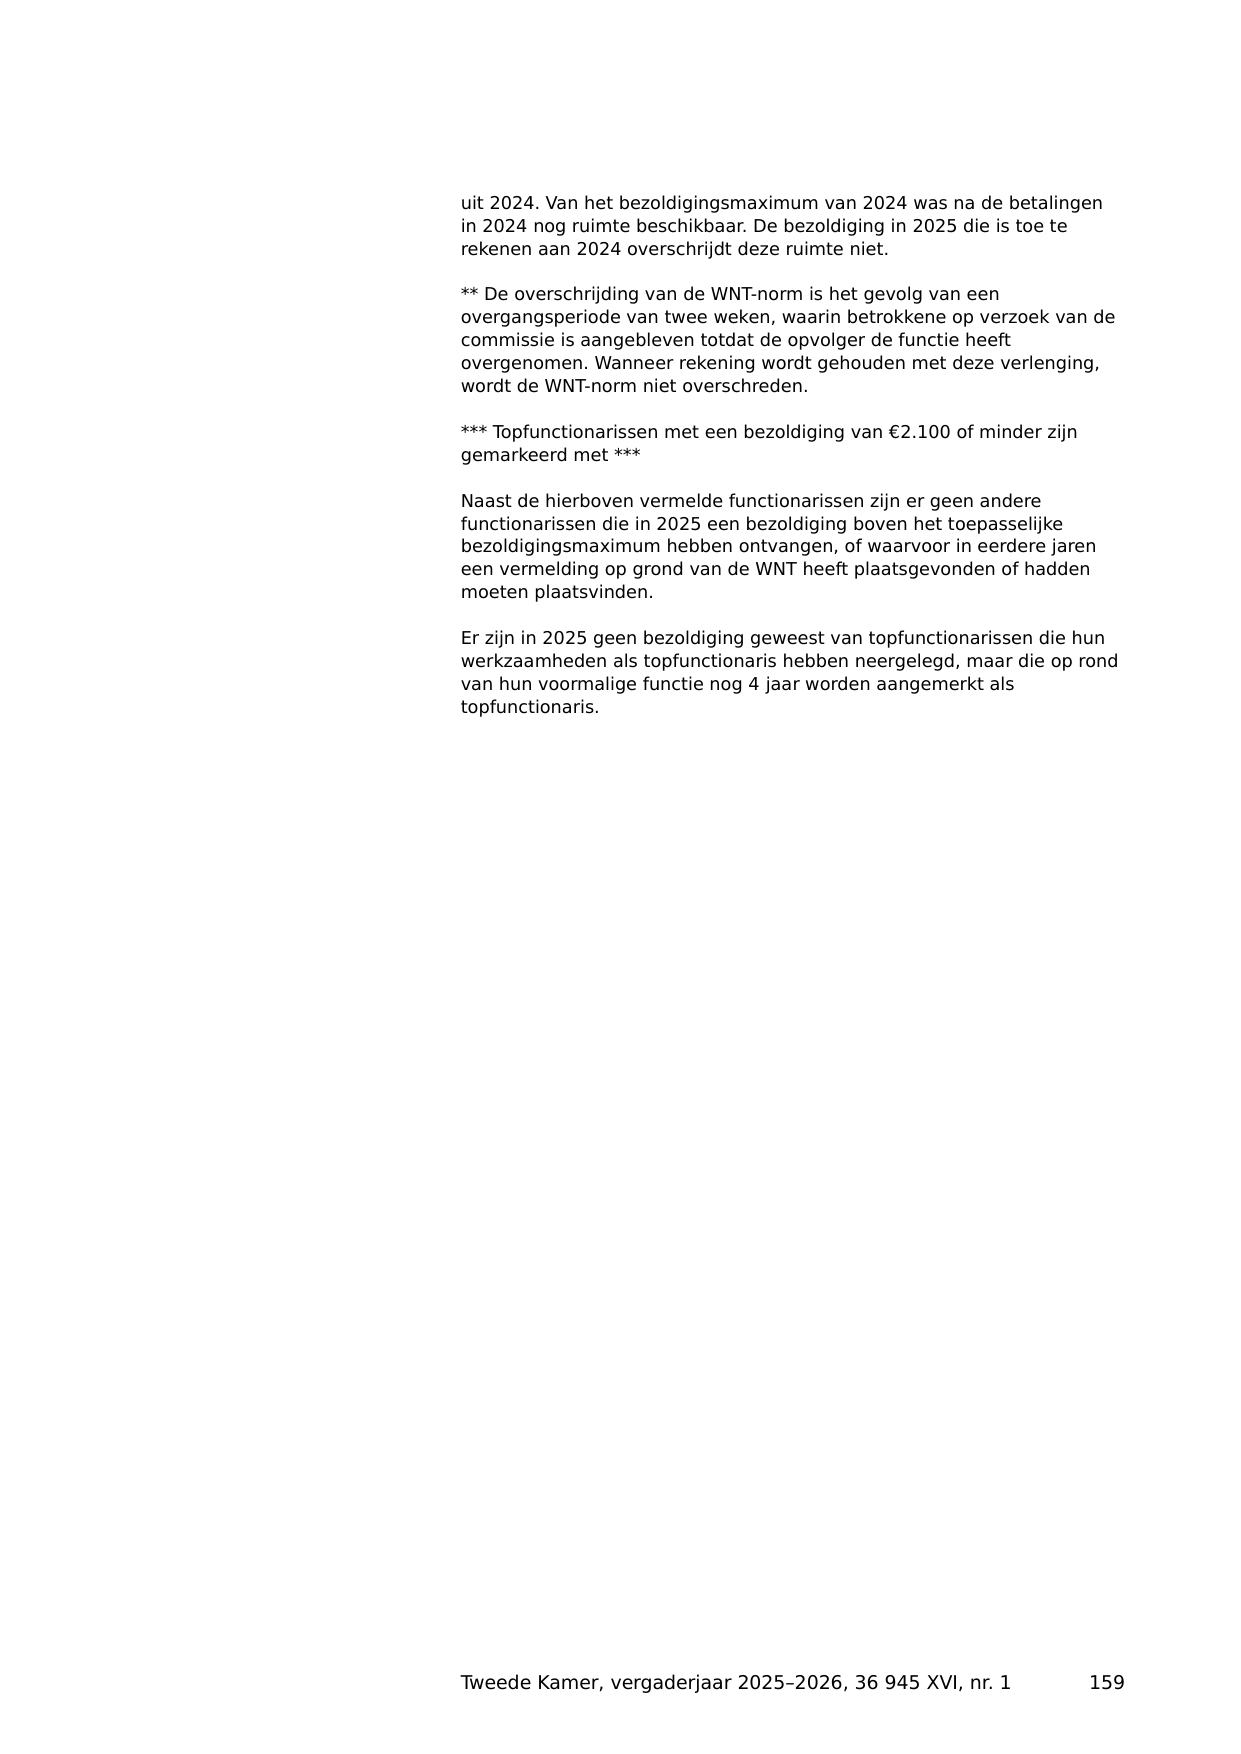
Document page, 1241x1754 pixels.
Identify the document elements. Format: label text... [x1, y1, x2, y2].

text Naast de hierboven vermelde functionarissen zĳn er geen andere functionarissen die in 2025 een bezoldiging boven het toepasselĳke bezoldigingsmaximum hebben ontvangen, of waarvoor in eerdere jaren een vermelding op grond van de WNT heeft plaatsgevonden of hadden moeten plaatsvinden. [461, 489, 1125, 603]
text *** Topfunctionarissen met een bezoldiging van €2.100 of minder zijn gemarkeerd met *** [461, 420, 1125, 466]
text ** De overschrijding van de WNT-norm is het gevolg van een overgangsperiode van twee weken, waarin betrokkene op verzoek van de commissie is aangebleven totdat de opvolger de functie heeft overgenomen. Wanneer rekening wordt gehouden met deze verlenging, wordt de WNT-norm niet overschreden. [461, 282, 1125, 397]
text Er zijn in 2025 geen bezoldiging geweest van topfunctionarissen die hun werkzaamheden als topfunctionaris hebben neergelegd, maar die op rond van hun voormalige functie nog 4 jaar worden aangemerkt als topfunctionaris. [461, 626, 1125, 718]
text uit 2024. Van het bezoldigingsmaximum van 2024 was na de betalingen in 2024 nog ruimte beschikbaar. De bezoldiging in 2025 die is toe te rekenen aan 2024 overschrijdt deze ruimte niet. [461, 191, 1125, 259]
